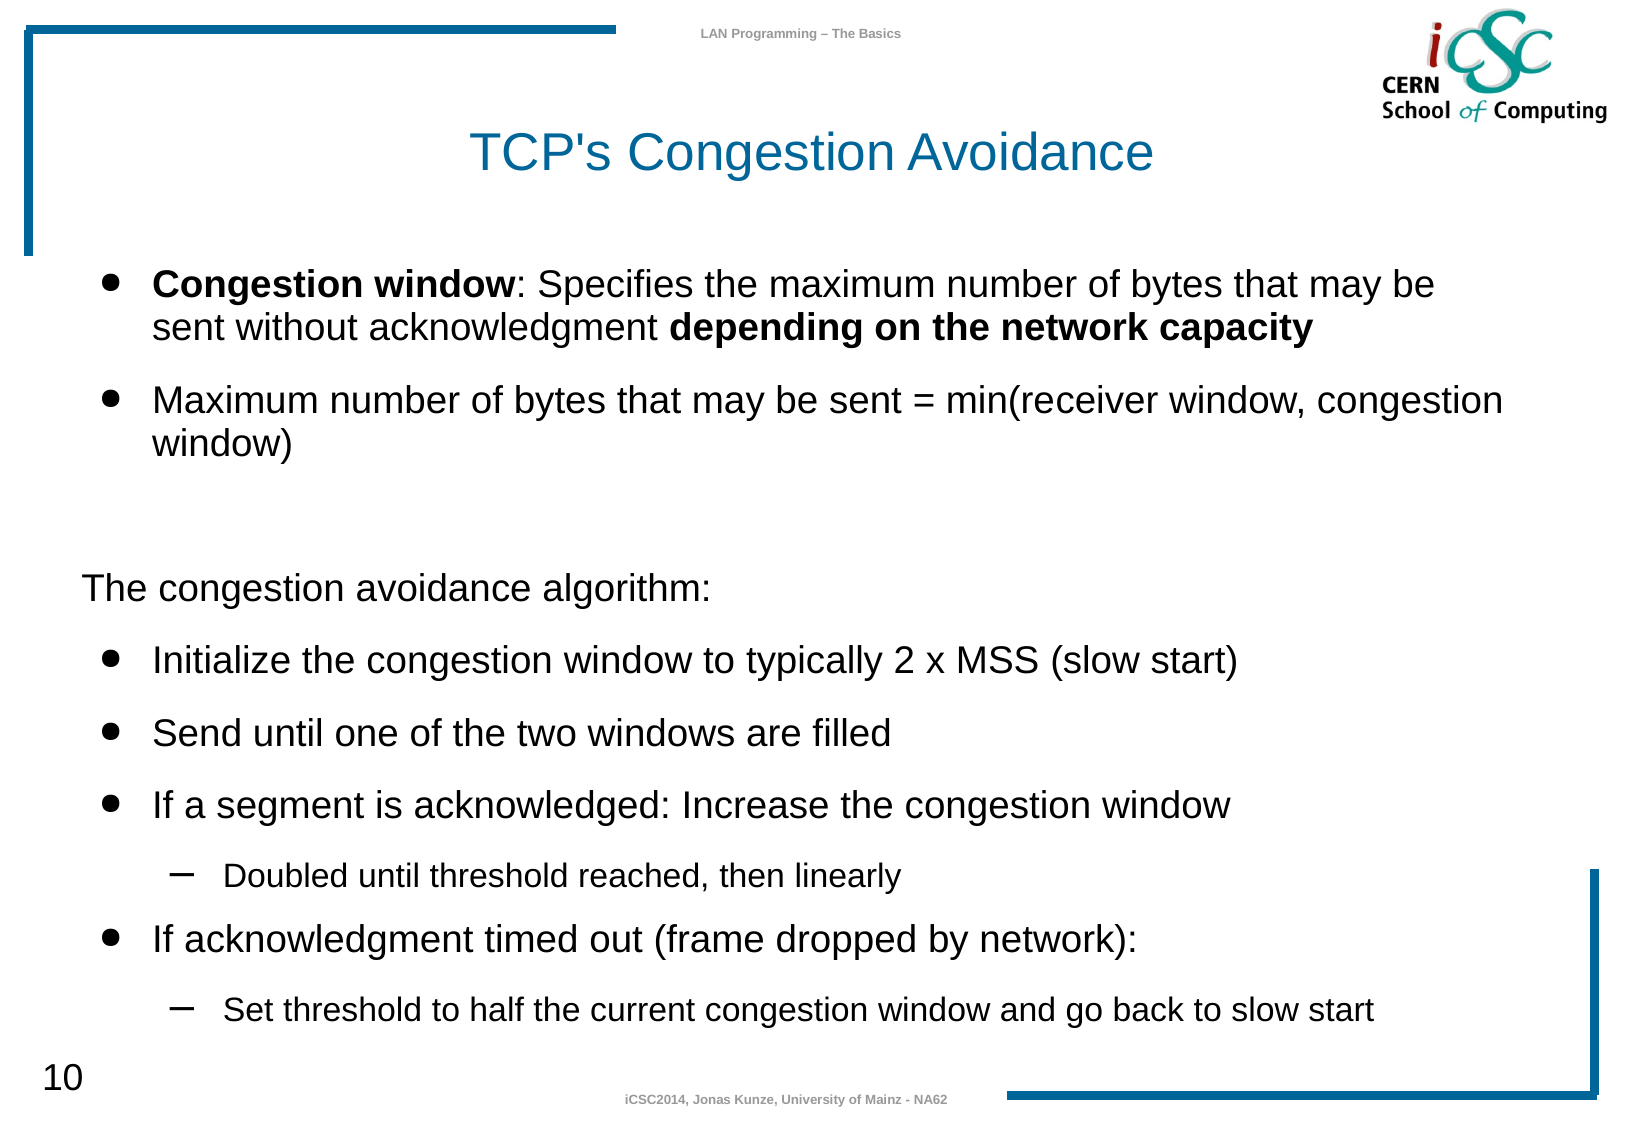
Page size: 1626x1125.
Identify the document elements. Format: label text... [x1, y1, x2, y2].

picture [1381, 8, 1608, 125]
list Congestion window: Specifies the maximum number of bytes that may be sent without acknowledgment depending on the network capacity Maximum number of bytes that may be sent = min(receiver window, congestion window) The congestion avoidance algorithm: Initialize the congestion window to typically 2 x MSS (slow start) Send until one of the two windows are filled If a segment is acknowledged: Increase the congestion window Doubled until threshold reached, then linearly If acknowledgment timed out (frame dropped by network): Set threshold to half the current congestion window and go back to slow start [81, 263, 1512, 1051]
title TCP's Congestion Avoidance [81, 44, 1544, 233]
